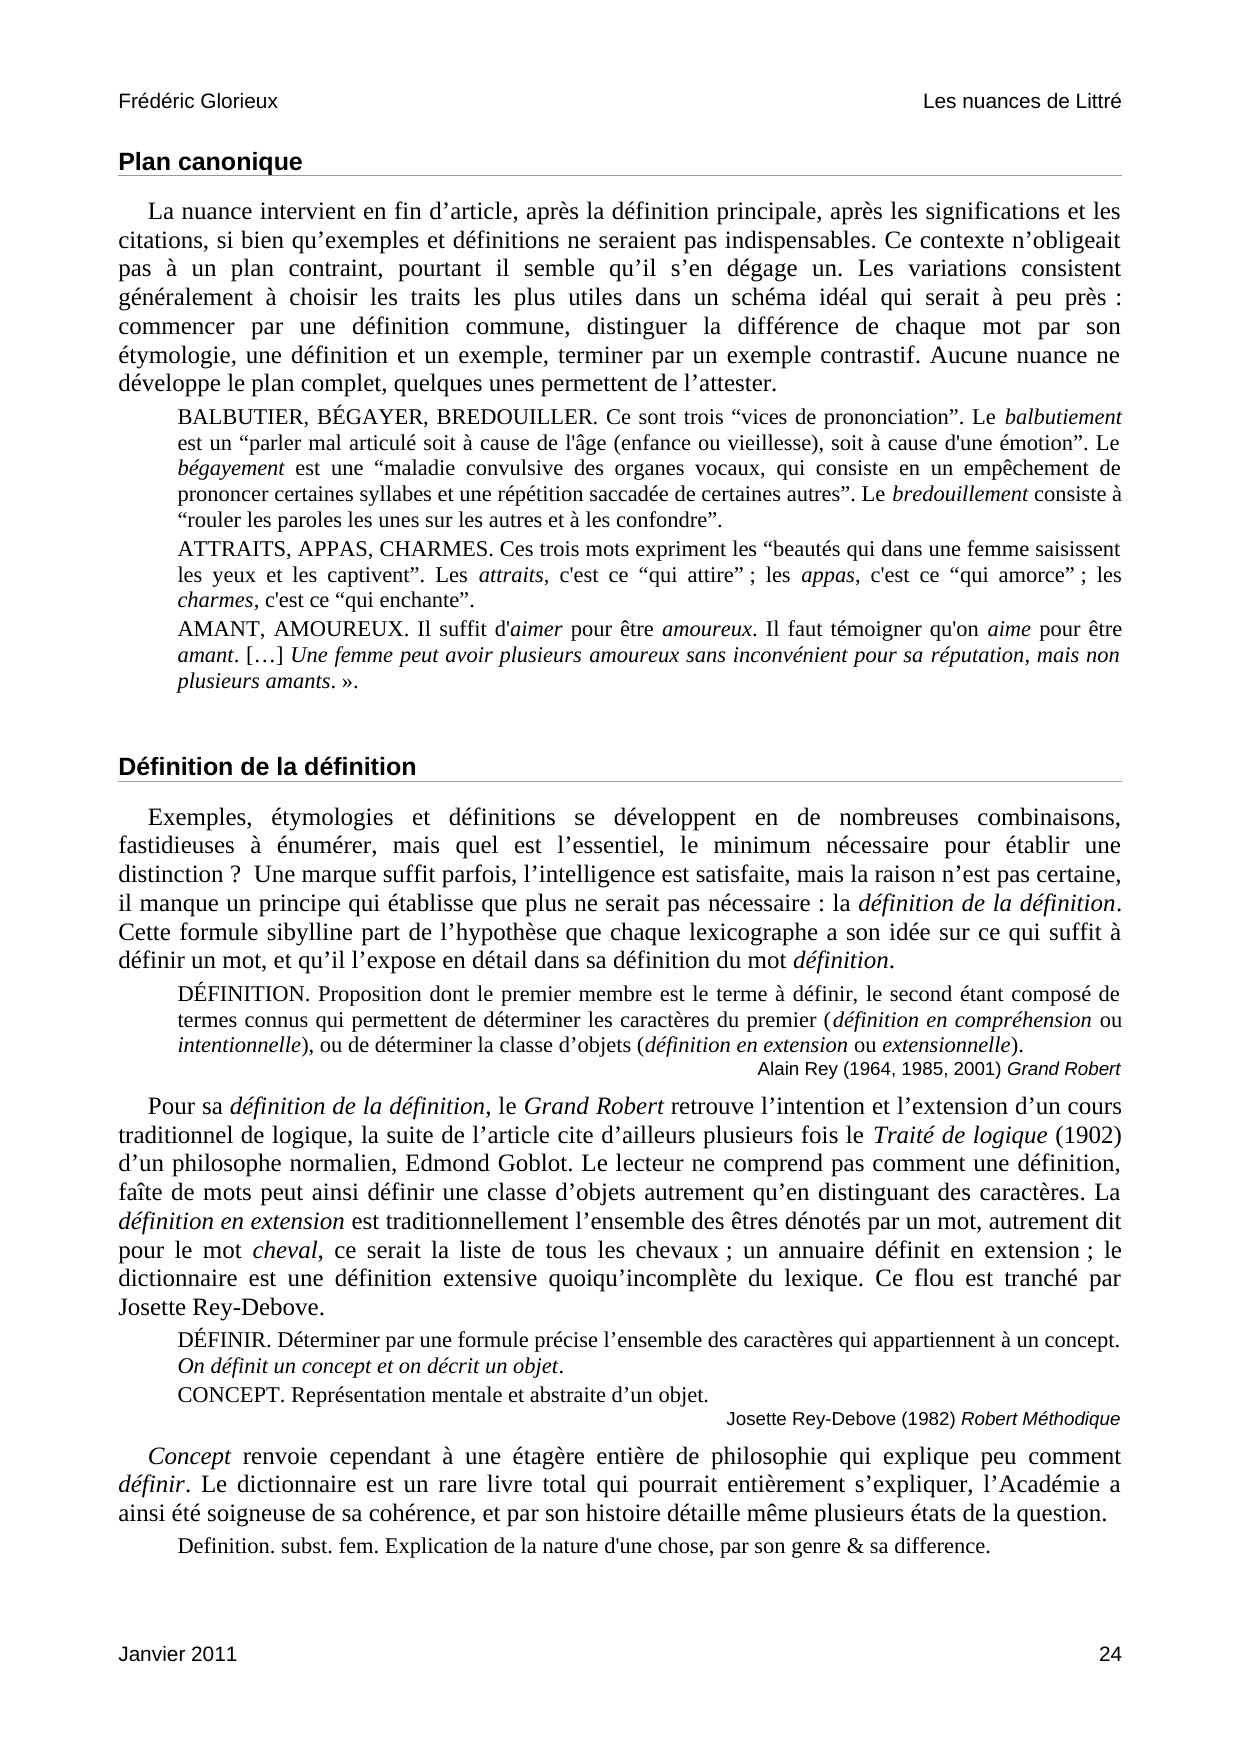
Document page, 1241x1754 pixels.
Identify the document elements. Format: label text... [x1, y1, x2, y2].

text Pour sa définition de la définition, le Grand Robert retrouve l’intention et l’extension d’un cours traditionnel de logique, la suite de l’article cite d’ailleurs plusieurs fois le Traité de logique (1902) d’un philosophe normalien, Edmond Goblot. Le lecteur ne comprend pas comment une définition, faîte de mots peut ainsi définir une classe d’objets autrement qu’en distinguant des caractères. La définition en extension est traditionnellement l’ensemble des êtres dénotés par un mot, autrement dit pour le mot cheval, ce serait la liste de tous les chevaux ; un annuaire définit en extension ; le dictionnaire est une définition extensive quoiqu’incomplète du lexique. Ce flou est tranché par Josette Rey-Debove. [118, 1091, 1122, 1321]
text Definition. subst. fem. Explication de la nature d'une chose, par son genre & sa difference. [177, 1533, 1122, 1559]
text Josette Rey-Debove (1982) Robert Méthodique [236, 1407, 1122, 1429]
text La nuance intervient en fin d’article, après la définition principale, après les significations et les citations, si bien qu’exemples et définitions ne seraient pas indispensables. Ce contexte n’obligeait pas à un plan contraint, pourtant il semble qu’il s’en dégage un. Les variations consistent généralement à choisir les traits les plus utiles dans un schéma idéal qui serait à peu près : commencer par une définition commune, distinguer la différence de chaque mot par son étymologie, une définition et un exemple, terminer par un exemple contrastif. Aucune nuance ne développe le plan complet, quelques unes permettent de l’attester. [118, 196, 1122, 397]
subtitle Plan canonique [118, 146, 1122, 175]
text DÉFINITION. Proposition dont le premier membre est le terme à définir, le second étant composé de termes connus qui permettent de déterminer les caractères du premier (définition en compréhension ou intentionnelle), ou de déterminer la classe d’objets (définition en extension ou extensionnelle). [177, 980, 1122, 1058]
text BALBUTIER, BÉGAYER, BREDOUILLER. Ce sont trois “vices de prononciation”. Le balbutiement est un “parler mal articulé soit à cause de l'âge (enfance ou vieillesse), soit à cause d'une émotion”. Le bégayement est une “maladie convulsive des organes vocaux, qui consiste en un empêchement de prononcer certaines syllabes et une répétition saccadée de certaines autres”. Le bredouillement consiste à “rouler les paroles les unes sur les autres et à les confondre”. [177, 403, 1122, 532]
text AMANT, AMOUREUX. Il suffit d'aimer pour être amoureux. Il faut témoigner qu'on aime pour être amant. […] Une femme peut avoir plusieurs amoureux sans inconvénient pour sa réputation, mais non plusieurs amants. ». [177, 616, 1122, 693]
text Concept renvoie cependant à une étagère entière de philosophie qui explique peu comment définir. Le dictionnaire est un rare livre total qui pourrait entièrement s’expliquer, l’Académie a ainsi été soigneuse de sa cohérence, et par son histoire détaille même plusieurs états de la question. [118, 1441, 1122, 1527]
subtitle Définition de la définition [118, 752, 1122, 781]
text CONCEPT. Représentation mentale et abstraite d’un objet. [177, 1381, 1122, 1407]
text ATTRAITS, APPAS, CHARMES. Ces trois mots expriment les “beautés qui dans une femme saisissent les yeux et les captivent”. Les attraits, c'est ce “qui attire” ; les appas, c'est ce “qui amorce” ; les charmes, c'est ce “qui enchante”. [177, 535, 1122, 613]
text Alain Rey (1964, 1985, 2001) Grand Robert [236, 1058, 1122, 1079]
text Exemples, étymologies et définitions se développent en de nombreuses combinaisons, fastidieuses à énumérer, mais quel est l’essentiel, le minimum nécessaire pour établir une distinction ? Une marque suffit parfois, l’intelligence est satisfaite, mais la raison n’est pas certaine, il manque un principe qui établisse que plus ne serait pas nécessaire : la définition de la définition. Cette formule sibylline part de l’hypothèse que chaque lexicographe a son idée sur ce qui suffit à définir un mot, et qu’il l’expose en détail dans sa définition du mot définition. [118, 802, 1122, 974]
text DÉFINIR. Déterminer par une formule précise l’ensemble des caractères qui appartiennent à un concept. On définit un concept et on décrit un objet. [177, 1327, 1122, 1378]
